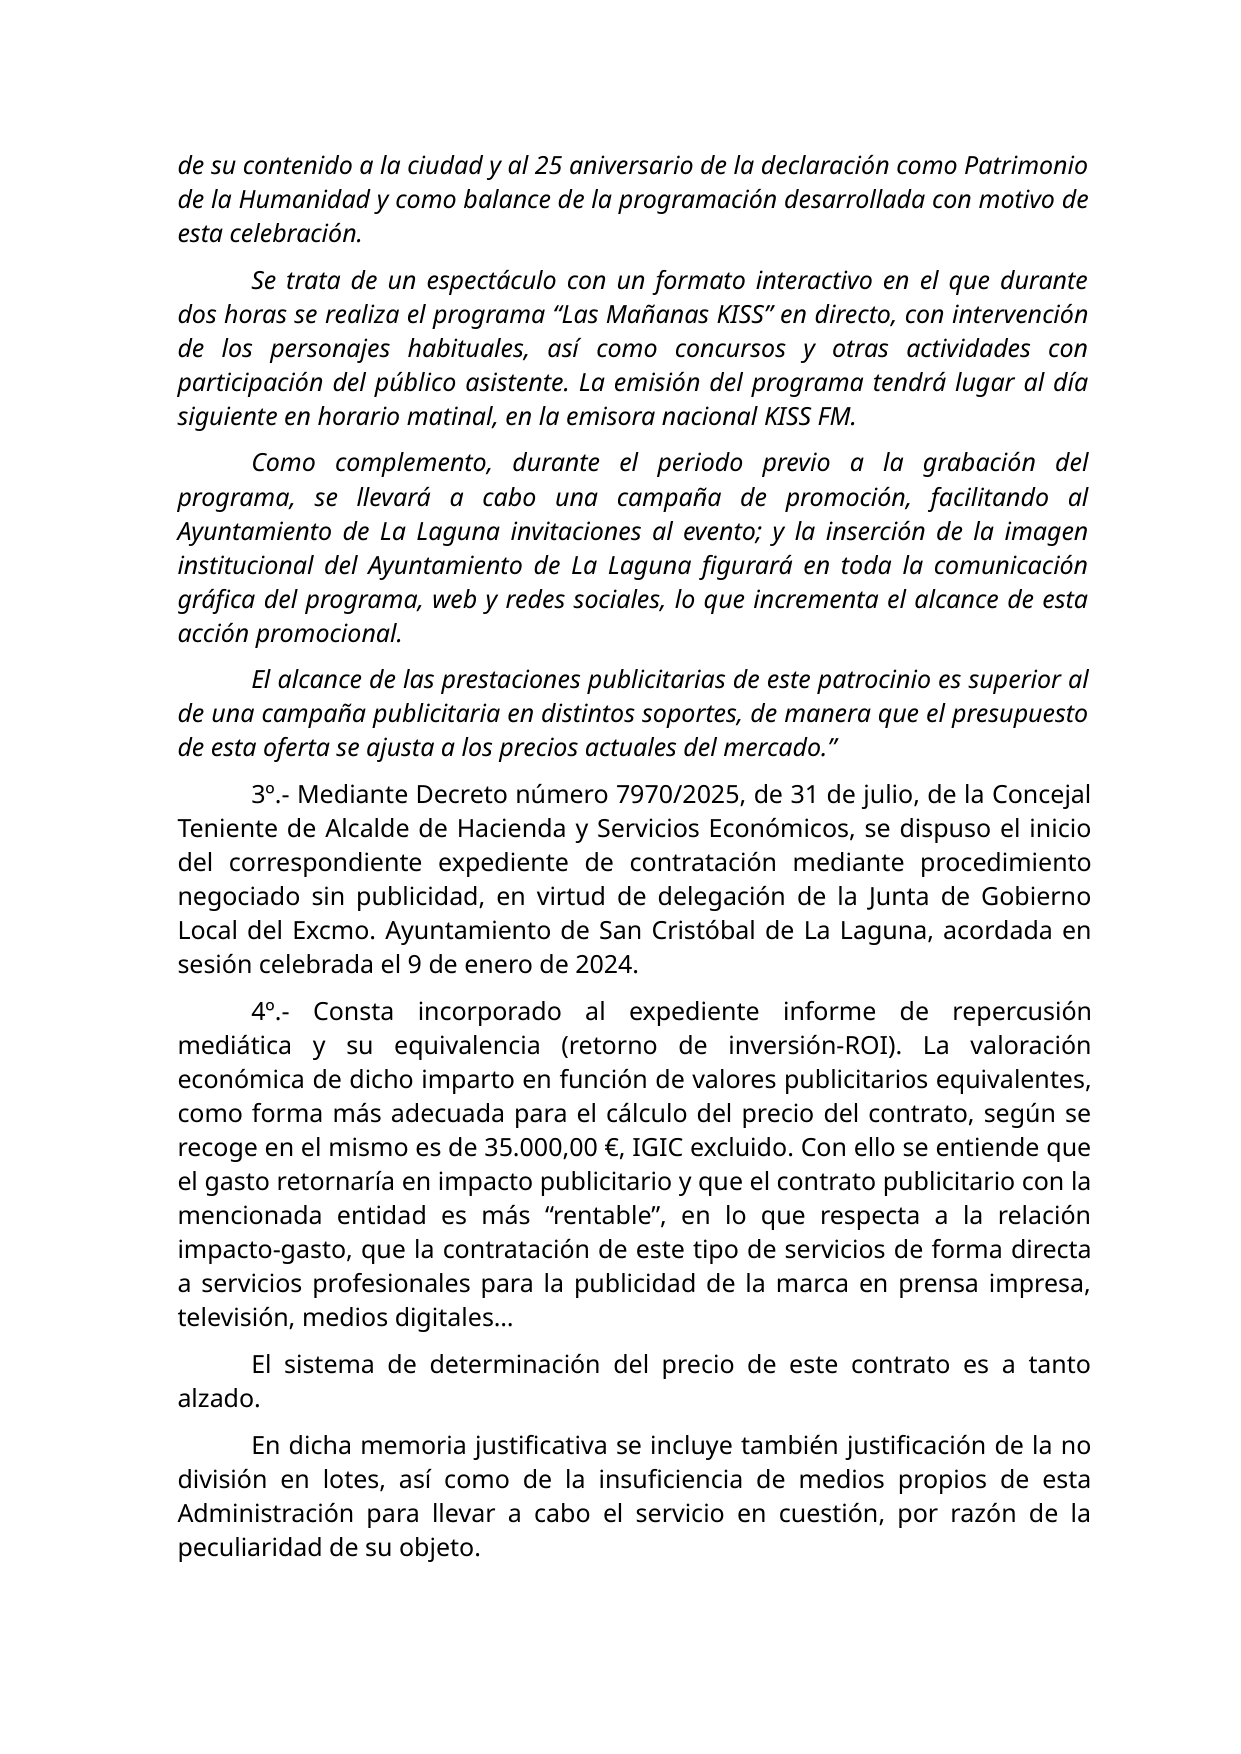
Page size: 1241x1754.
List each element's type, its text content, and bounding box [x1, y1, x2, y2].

text El alcance de las prestaciones publicitarias de este patrocinio es superior al de una campaña publicitaria en distintos soportes, de manera que el presupuesto de esta oferta se ajusta a los precios actuales del mercado.” [177, 662, 1093, 764]
text En dicha memoria justificativa se incluye también justificación de la no división en lotes, así como de la insuficiencia de medios propios de esta Administración para llevar a cabo el servicio en cuestión, por razón de la peculiaridad de su objeto. [177, 1427, 1093, 1563]
text Como complemento, durante el periodo previo a la grabación del programa, se llevará a cabo una campaña de promoción, facilitando al Ayuntamiento de La Laguna invitaciones al evento; y la inserción de la imagen institucional del Ayuntamiento de La Laguna figurará en toda la comunicación gráfica del programa, web y redes sociales, lo que incrementa el alcance de esta acción promocional. [177, 445, 1093, 649]
text de su contenido a la ciudad y al 25 aniversario de la declaración como Patrimonio de la Humanidad y como balance de la programación desarrollada con motivo de esta celebración. [177, 148, 1093, 250]
text 4º.- Consta incorporado al expediente informe de repercusión mediática y su equivalencia (retorno de inversión-ROI). La valoración económica de dicho imparto en función de valores publicitarios equivalentes, como forma más adecuada para el cálculo del precio del contrato, según se recoge en el mismo es de 35.000,00 €, IGIC excluido. Con ello se entiende que el gasto retornaría en impacto publicitario y que el contrato publicitario con la mencionada entidad es más “rentable”, en lo que respecta a la relación impacto-gasto, que la contratación de este tipo de servicios de forma directa a servicios profesionales para la publicidad de la marca en prensa impresa, televisión, medios digitales… [177, 993, 1093, 1334]
text Se trata de un espectáculo con un formato interactivo en el que durante dos horas se realiza el programa “Las Mañanas KISS” en directo, con intervención de los personajes habituales, así como concursos y otras actividades con participación del público asistente. La emisión del programa tendrá lugar al día siguiente en horario matinal, en la emisora nacional KISS FM. [177, 262, 1093, 433]
text 3º.- Mediante Decreto número 7970/2025, de 31 de julio, de la Concejal Teniente de Alcalde de Hacienda y Servicios Económicos, se dispuso el inicio del correspondiente expediente de contratación mediante procedimiento negociado sin publicidad, en virtud de delegación de la Junta de Gobierno Local del Excmo. Ayuntamiento de San Cristóbal de La Laguna, acordada en sesión celebrada el 9 de enero de 2024. [177, 777, 1093, 981]
text El sistema de determinación del precio de este contrato es a tanto alzado. [177, 1347, 1093, 1415]
